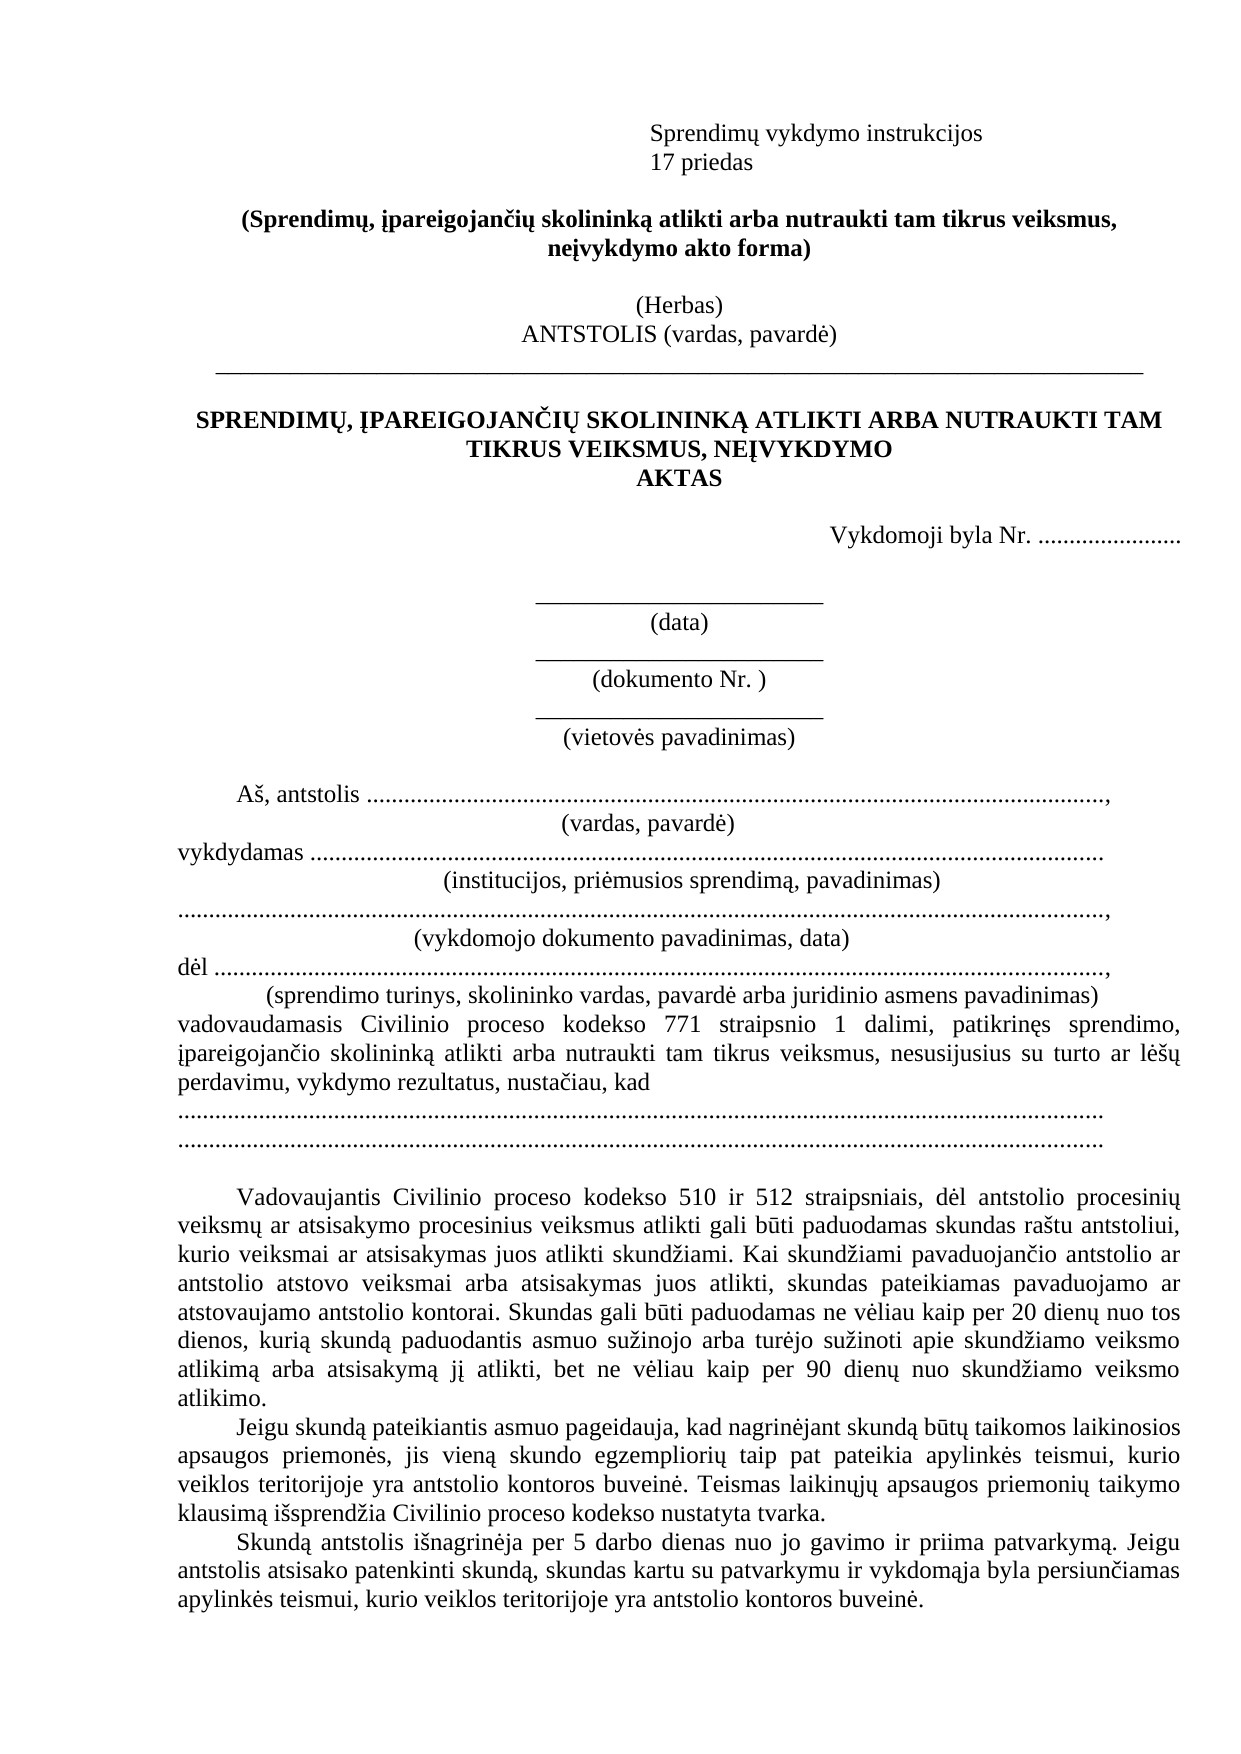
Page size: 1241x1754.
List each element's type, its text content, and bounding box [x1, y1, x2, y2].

text ANTSTOLIS (vardas, pavardė) [177, 319, 1181, 348]
text (vardas, pavardė) [177, 808, 1181, 837]
text (institucijos, priėmusios sprendimą, pavadinimas) [177, 866, 1181, 894]
text _______________________ [177, 636, 1181, 664]
text (dokumento Nr. ) [177, 664, 1181, 693]
text Vadovaujantis Civilinio proceso kodekso 510 ir 512 straipsniais, dėl antstolio procesinių veiksmų ar atsisakymo procesinius veiksmus atlikti gali būti paduodamas skundas raštu antstoliui, kurio veiksmai ar atsisakymas juos atlikti skundžiami. Kai skundžiami pavaduojančio antstolio ar antstolio atstovo veiksmai arba atsisakymas juos atlikti, skundas pateikiamas pavaduojamo ar atstovaujamo antstolio kontorai. Skundas gali būti paduodamas ne vėliau kaip per 20 dienų nuo tos dienos, kurią skundą paduodantis asmuo sužinojo arba turėjo sužinoti apie skundžiamo veiksmo atlikimą arba atsisakymą jį atlikti, bet ne vėliau kaip per 90 dienų nuo skundžiamo veiksmo atlikimo. [177, 1182, 1181, 1412]
text _ [177, 348, 1181, 377]
text ... [177, 1096, 1181, 1124]
text (Herbas) [177, 291, 1181, 319]
text _______________________ [177, 693, 1181, 722]
text Sprendimų vykdymo instrukcijos [649, 118, 1181, 147]
text ... , [177, 894, 1181, 923]
text (vietovės pavadinimas) [177, 722, 1181, 751]
text 17 priedas [649, 147, 1181, 176]
text AKTAS [177, 463, 1181, 492]
text Vykdomoji byla Nr. ....................... [177, 521, 1181, 549]
text vadovaudamasis Civilinio proceso kodekso 771 straipsnio 1 dalimi, patikrinęs sprendimo, įpareigojančio skolininką atlikti arba nutraukti tam tikrus veiksmus, nesusijusius su turto ar lėšų perdavimu, vykdymo rezultatus, nustačiau, kad [177, 1009, 1181, 1096]
text dėl , [177, 952, 1181, 981]
text (vykdomojo dokumento pavadinimas, data) [177, 923, 1181, 952]
text (sprendimo turinys, skolininko vardas, pavardė arba juridinio asmens pavadinimas) [177, 981, 1181, 1009]
text vykdydamas [177, 837, 1181, 866]
text (data) [177, 607, 1181, 636]
text _______________________ [177, 578, 1181, 607]
text Aš, antstolis , [177, 779, 1181, 808]
text Skundą antstolis išnagrinėja per 5 darbo dienas nuo jo gavimo ir priima patvarkymą. Jeigu antstolis atsisako patenkinti skundą, skundas kartu su patvarkymu ir vykdomąja byla persiunčiamas apylinkės teismui, kurio veiklos teritorijoje yra antstolio kontoros buveinė. [177, 1527, 1181, 1613]
text Jeigu skundą pateikiantis asmuo pageidauja, kad nagrinėjant skundą būtų taikomos laikinosios apsaugos priemonės, jis vieną skundo egzempliorių taip pat pateikia apylinkės teismui, kurio veiklos teritorijoje yra antstolio kontoros buveinė. Teismas laikinųjų apsaugos priemonių taikymo klausimą išsprendžia Civilinio proceso kodekso nustatyta tvarka. [177, 1412, 1181, 1527]
text ... [177, 1124, 1181, 1153]
text SPRENDIMŲ, ĮPAREIGOJANČIŲ SKOLININKĄ ATLIKTI ARBA NUTRAUKTI TAM TIKRUS VEIKSMUS, NEĮVYKDYMO [177, 406, 1181, 463]
text (Sprendimų, įpareigojančių skolininką atlikti arba nutraukti tam tikrus veiksmus, neįvykdymo akto forma) [177, 204, 1181, 262]
